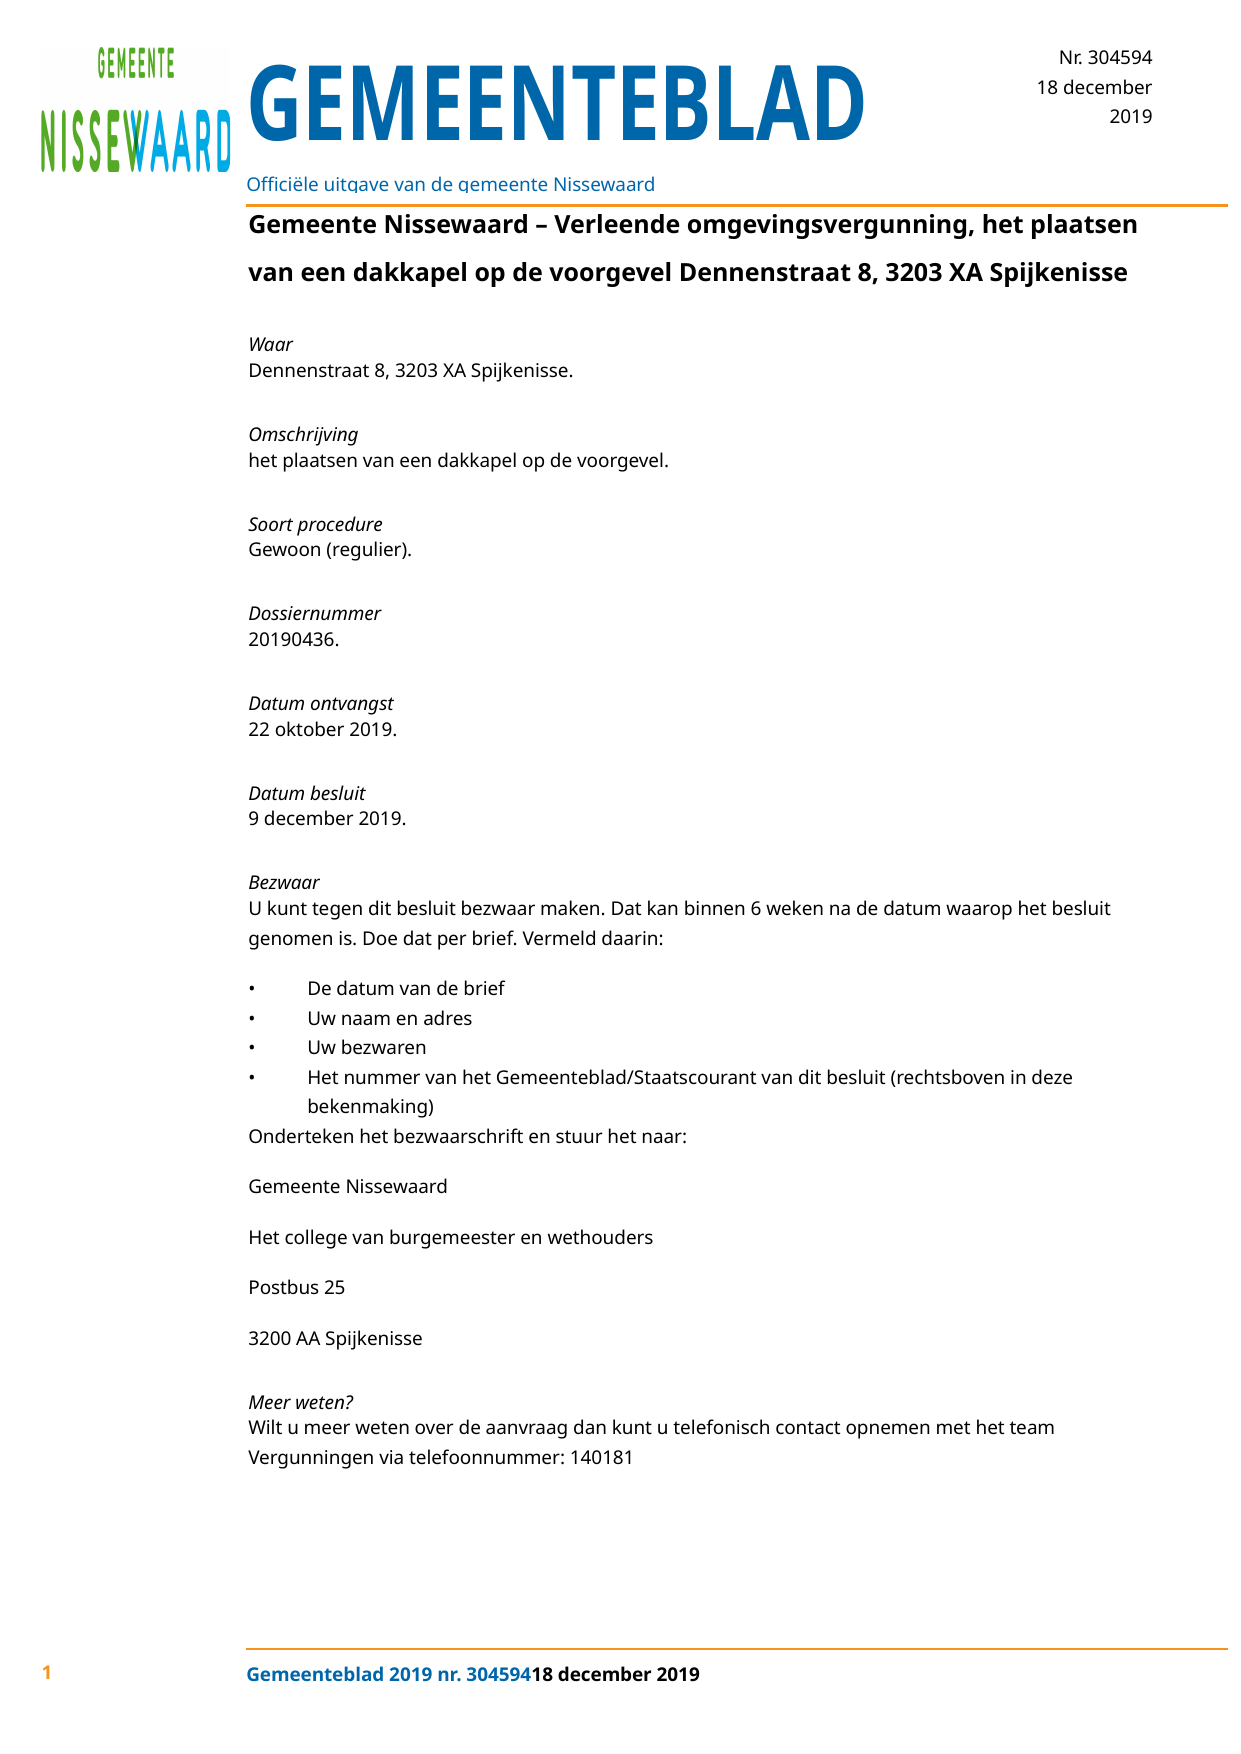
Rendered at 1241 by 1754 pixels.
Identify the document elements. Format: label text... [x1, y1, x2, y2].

text Dennenstraat 8, 3203 XA Spijkenisse. [248, 357, 1152, 383]
picture [201, 122, 206, 138]
text Gemeente Nissewaard [248, 1174, 1152, 1199]
picture [176, 157, 187, 172]
picture [154, 157, 165, 172]
text 22 oktober 2019. [248, 716, 1152, 742]
picture [200, 151, 206, 172]
picture [41, 47, 231, 172]
list Het nummer van het Gemeenteblad/Staatscourant van dit besluit (rechtsboven in deze bekenmaking) [248, 1064, 1152, 1119]
text U kunt tegen dit besluit bezwaar maken. Dat kan binnen 6 weken na de datum waarop het besluit genomen is. Doe dat per brief. Vermeld daarin: [248, 895, 1152, 951]
text Gewoon (regulier). [248, 537, 1152, 562]
text Wilt u meer weten over de aanvraag dan kunt u telefonisch contact opnemen met het team Vergunningen via telefoonnummer: 140181 [248, 1414, 1152, 1470]
text Bezwaar [248, 869, 1152, 895]
text Onderteken het bezwaarschrift en stuur het naar: [248, 1123, 1152, 1149]
text 9 december 2019. [248, 806, 1152, 831]
list Uw naam en adres [248, 1005, 1152, 1031]
text 20190436. [248, 626, 1152, 652]
text Dossiernummer [248, 601, 1152, 626]
picture [222, 122, 227, 160]
text het plaatsen van een dakkapel op de voorgevel. [248, 447, 1152, 473]
text Datum ontvangst [248, 690, 1152, 716]
text Waar [248, 331, 1152, 357]
text Het college van burgemeester en wethouders [248, 1224, 1152, 1250]
list Uw bezwaren [248, 1034, 1152, 1060]
text Soort procedure [248, 511, 1152, 537]
text Datum besluit [248, 780, 1152, 806]
text Postbus 25 [248, 1274, 1152, 1300]
text Omschrijving [248, 421, 1152, 447]
list De datum van de brief [248, 975, 1152, 1001]
text 3200 AA Spijkenisse [248, 1325, 1152, 1351]
text Meer weten? [248, 1389, 1152, 1414]
text Gemeente Nissewaard – Verleende omgevingsvergunning, het plaatsen van een dakkapel op de voorgevel Dennenstraat 8, 3203 XA Spijkenisse [248, 207, 1152, 288]
